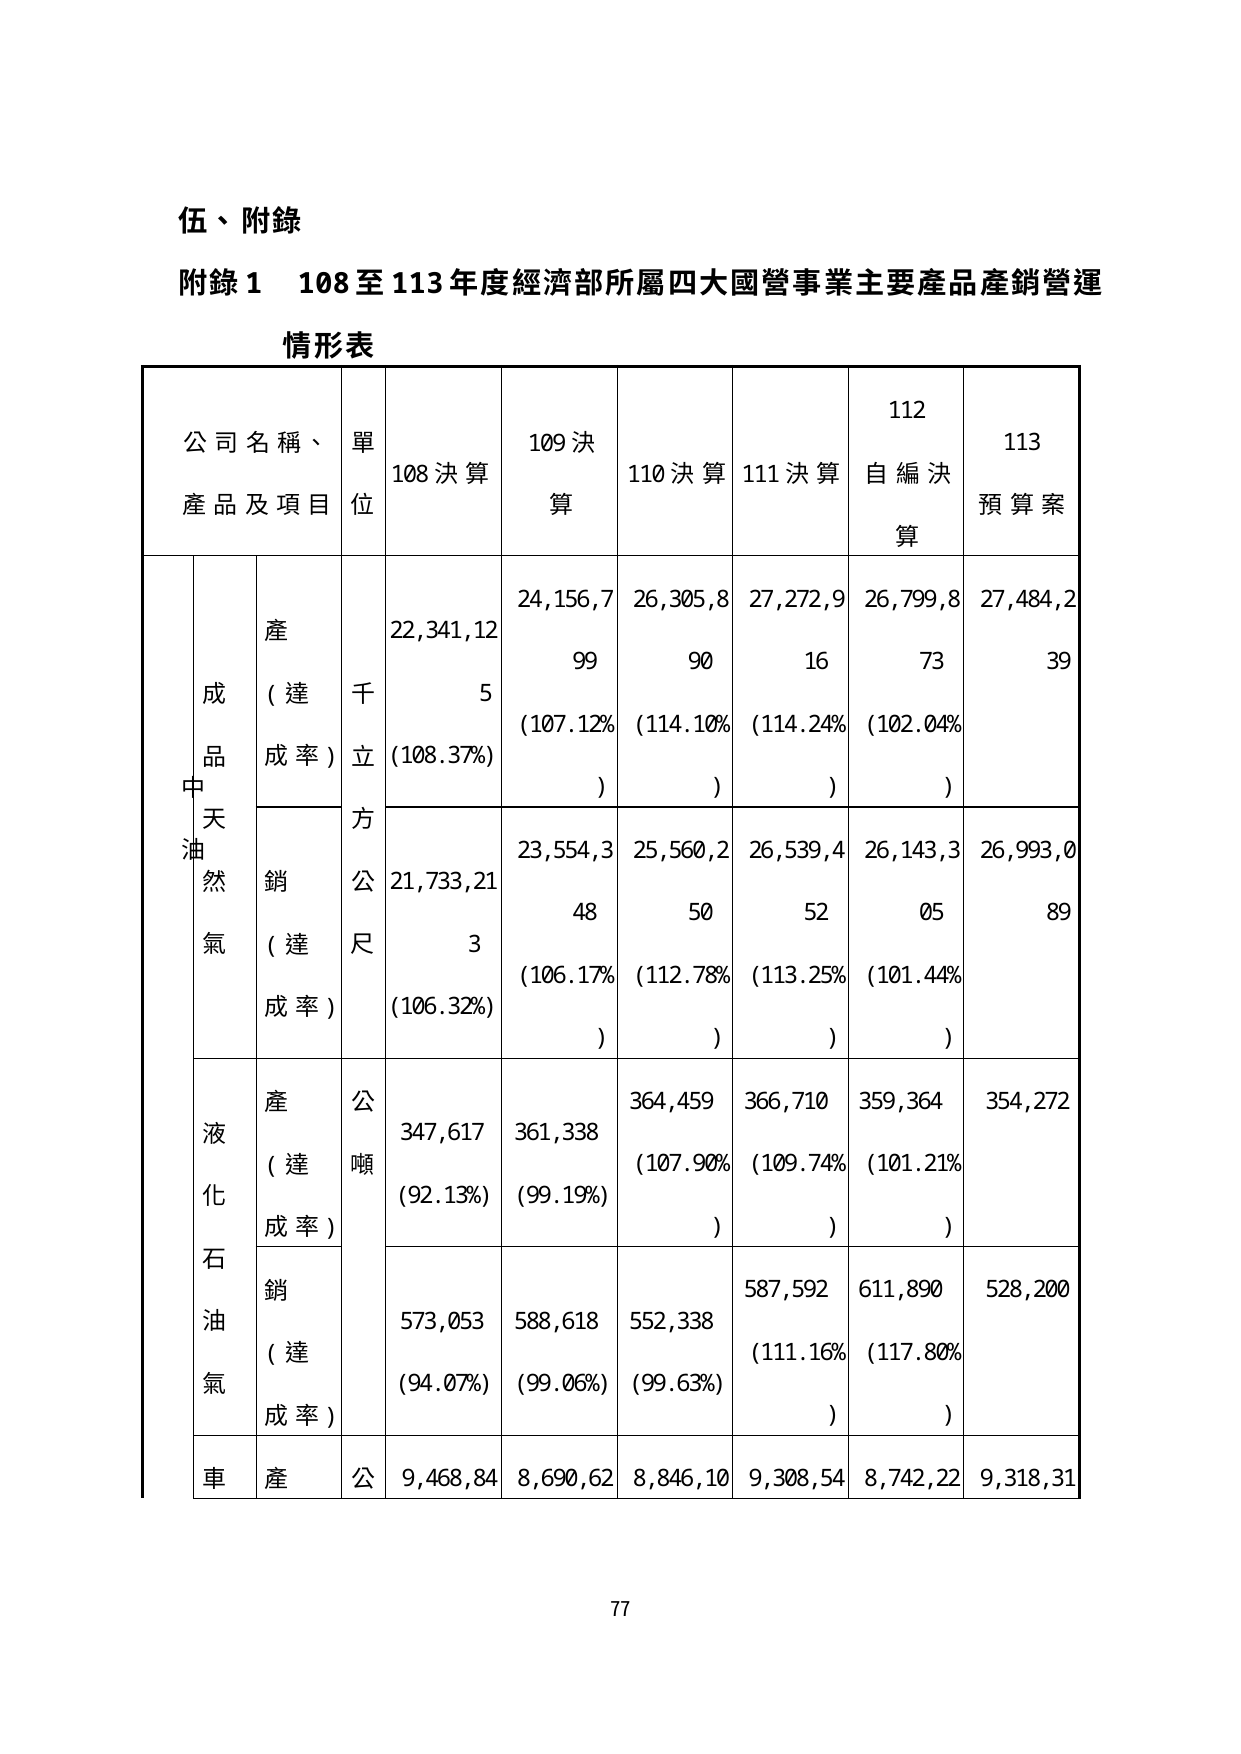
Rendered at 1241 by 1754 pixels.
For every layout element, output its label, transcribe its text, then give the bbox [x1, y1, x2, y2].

table_cell 361,338 (99.19%) [502, 1059, 617, 1246]
table_cell 359,364 (101.21%) [849, 1059, 963, 1246]
table_cell [144, 1121, 193, 1246]
table_cell [144, 1435, 193, 1498]
table_cell 347,617 (92.13%) [386, 1059, 501, 1246]
table_cell 573,053 (94.07%) [386, 1247, 501, 1434]
table_header 109決算 [502, 368, 617, 555]
table_cell 364,459 (107.90%) [618, 1059, 732, 1246]
table_cell 8,846,10 [618, 1436, 732, 1498]
table_cell 銷 (達成率) [257, 1247, 341, 1434]
table_cell 22,341,125 (108.37%) [386, 556, 501, 806]
table_cell 27,272,916 (114.24%) [733, 556, 848, 806]
table_cell 銷 (達成率) [257, 808, 341, 1057]
table_cell 25,560,250 (112.78%) [618, 808, 732, 1057]
table_cell 公 [342, 1436, 385, 1498]
table_cell 9,468,84 [386, 1436, 501, 1498]
text 伍、附錄 [177, 177, 1063, 240]
table_cell 354,272 [964, 1059, 1078, 1246]
table_cell 產 (達成率) [257, 556, 341, 806]
table_cell 26,305,890 (114.10%) [618, 556, 732, 806]
table_cell 528,200 [964, 1247, 1078, 1434]
table_cell 產 (達成率) [257, 1059, 341, 1246]
table_header 113 預算案 [964, 368, 1078, 555]
table_cell [144, 1310, 193, 1434]
table_cell [144, 1246, 193, 1309]
table_cell [144, 1058, 193, 1121]
table_header 111決算 [733, 368, 848, 555]
table_cell 中油 [185, 782, 192, 788]
table_cell 24,156,799 (107.12%) [502, 556, 617, 806]
table_header 112 自編決算 [849, 368, 963, 555]
table_cell 26,539,452 (113.25%) [733, 808, 848, 1057]
table_header 108決算 [386, 368, 501, 555]
text 附錄1 108至113年度經濟部所屬四大國營事業主要產品產銷營運情形表 [141, 240, 1108, 365]
table_cell 366,710 (109.74%) [733, 1059, 848, 1246]
table_cell 23,554,348 (106.17%) [502, 808, 617, 1057]
table_cell 產 [257, 1436, 341, 1498]
table_header 公司名稱、產品及項目 [144, 368, 341, 555]
table_cell 552,338 (99.63%) [618, 1247, 732, 1434]
table_cell 8,742,22 [849, 1436, 963, 1498]
table_cell 成品天然氣 [194, 556, 256, 1057]
table_cell 液化石油氣 [194, 1059, 256, 1434]
table_cell 588,618 (99.06%) [502, 1247, 617, 1434]
table_cell 千立方公尺 [342, 556, 385, 1057]
table_cell 611,890 (117.80%) [849, 1247, 963, 1434]
table_cell 公噸 [342, 1059, 385, 1434]
table_header 110決算 [618, 368, 732, 555]
table_cell 27,484,239 [964, 556, 1078, 806]
table_cell 9,318,31 [964, 1436, 1078, 1498]
table_cell 21,733,213 (106.32%) [386, 808, 501, 1057]
table_cell 26,143,305 (101.44%) [849, 808, 963, 1057]
table_cell 26,799,873 (102.04%) [849, 556, 963, 806]
table_cell 8,690,62 [502, 1436, 617, 1498]
table_cell 車 [194, 1436, 256, 1498]
table_cell 中油 [144, 556, 193, 1057]
table_cell 587,592 (111.16%) [733, 1247, 848, 1434]
table_header 單位 [342, 368, 385, 555]
table_cell 26,993,089 [964, 808, 1078, 1057]
table_cell 9,308,54 [733, 1436, 848, 1498]
